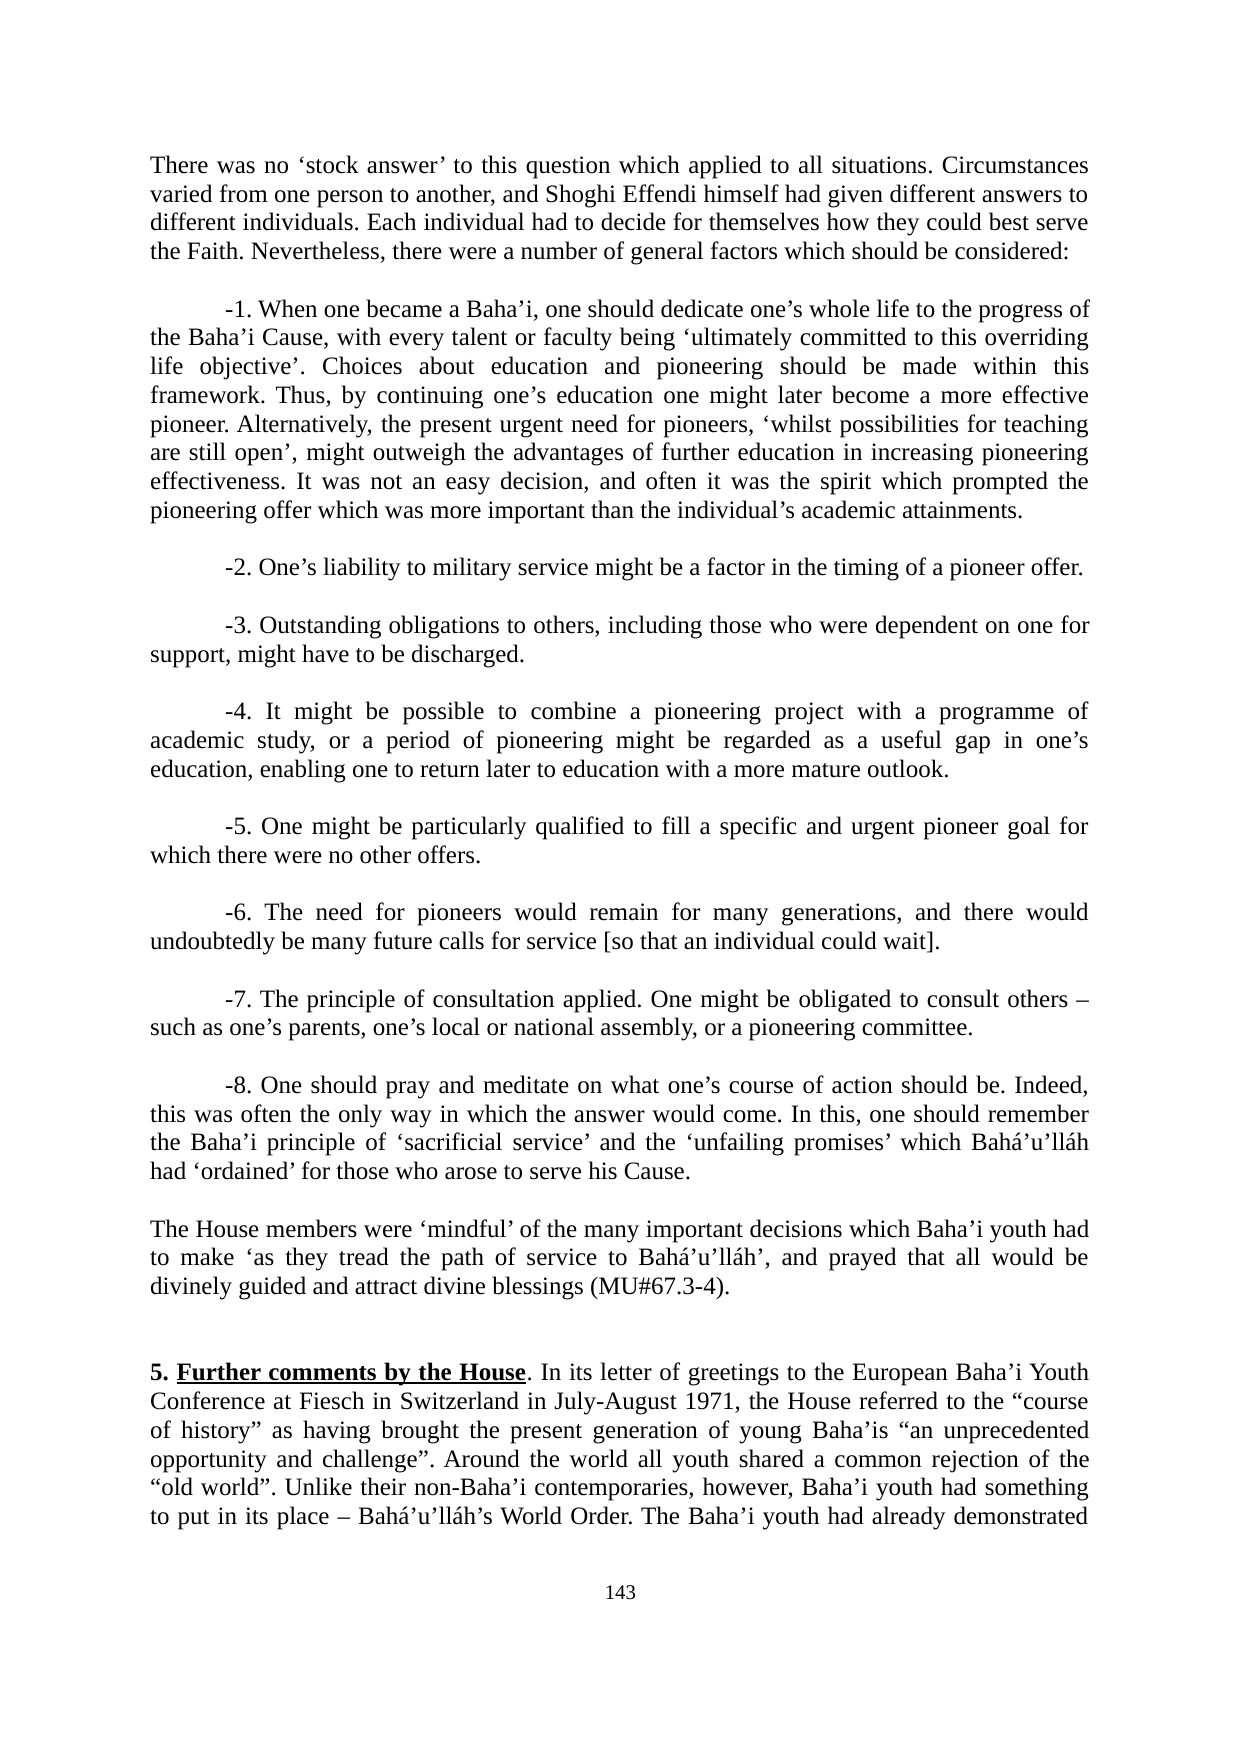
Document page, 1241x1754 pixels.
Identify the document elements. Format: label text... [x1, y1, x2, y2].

text -4. It might be possible to combine a pioneering project with a programme of academic study, or a period of pioneering might be regarded as a useful gap in one’s education, enabling one to return later to education with a more mature outlook. [150, 696, 1090, 782]
text -6. The need for pioneers would remain for many generations, and there would undoubtedly be many future calls for service [so that an individual could wait]. [150, 897, 1090, 955]
text -5. One might be particularly qualified to fill a specific and urgent pioneer goal for which there were no other offers. [150, 811, 1090, 869]
text 5. Further comments by the House. In its letter of greetings to the European Baha’i Youth Conference at Fiesch in Switzerland in July-August 1971, the House referred to the “course of history” as having brought the present generation of young Baha’is “an unprecedented opportunity and challenge”. Around the world all youth shared a common rejection of the “old world”. Unlike their non-Baha’i contemporaries, however, Baha’i youth had something to put in its place – Bahá’u’lláh’s World Order. The Baha’i youth had already demonstrated [150, 1357, 1090, 1530]
text -1. When one became a Baha’i, one should dedicate one’s whole life to the progress of the Baha’i Cause, with every talent or faculty being ‘ultimately committed to this overriding life objective’. Choices about education and pioneering should be made within this framework. Thus, by continuing one’s education one might later become a more effective pioneer. Alternatively, the present urgent need for pioneers, ‘whilst possibilities for teaching are still open’, might outweigh the advantages of further education in increasing pioneering effectiveness. It was not an easy decision, and often it was the spirit which prompted the pioneering offer which was more important than the individual’s academic attainments. [150, 294, 1090, 524]
text -3. Outstanding obligations to others, including those who were dependent on one for support, might have to be discharged. [150, 610, 1090, 667]
text There was no ‘stock answer’ to this question which applied to all situations. Circumstances varied from one person to another, and Shoghi Effendi himself had given different answers to different individuals. Each individual had to decide for themselves how they could best serve the Faith. Nevertheless, there were a number of general factors which should be considered: [150, 150, 1090, 265]
text The House members were ‘mindful’ of the many important decisions which Baha’i youth had to make ‘as they tread the path of service to Bahá’u’lláh’, and prayed that all would be divinely guided and attract divine blessings (MU#67.3-4). [150, 1214, 1090, 1300]
text -8. One should pray and meditate on what one’s course of action should be. Indeed, this was often the only way in which the answer would come. In this, one should remember the Baha’i principle of ‘sacrificial service’ and the ‘unfailing promises’ which Bahá’u’lláh had ‘ordained’ for those who arose to serve his Cause. [150, 1070, 1090, 1185]
text -2. One’s liability to military service might be a factor in the timing of a pioneer offer. [150, 552, 1090, 581]
text -7. The principle of consultation applied. One might be obligated to consult others – such as one’s parents, one’s local or national assembly, or a pioneering committee. [150, 984, 1090, 1041]
